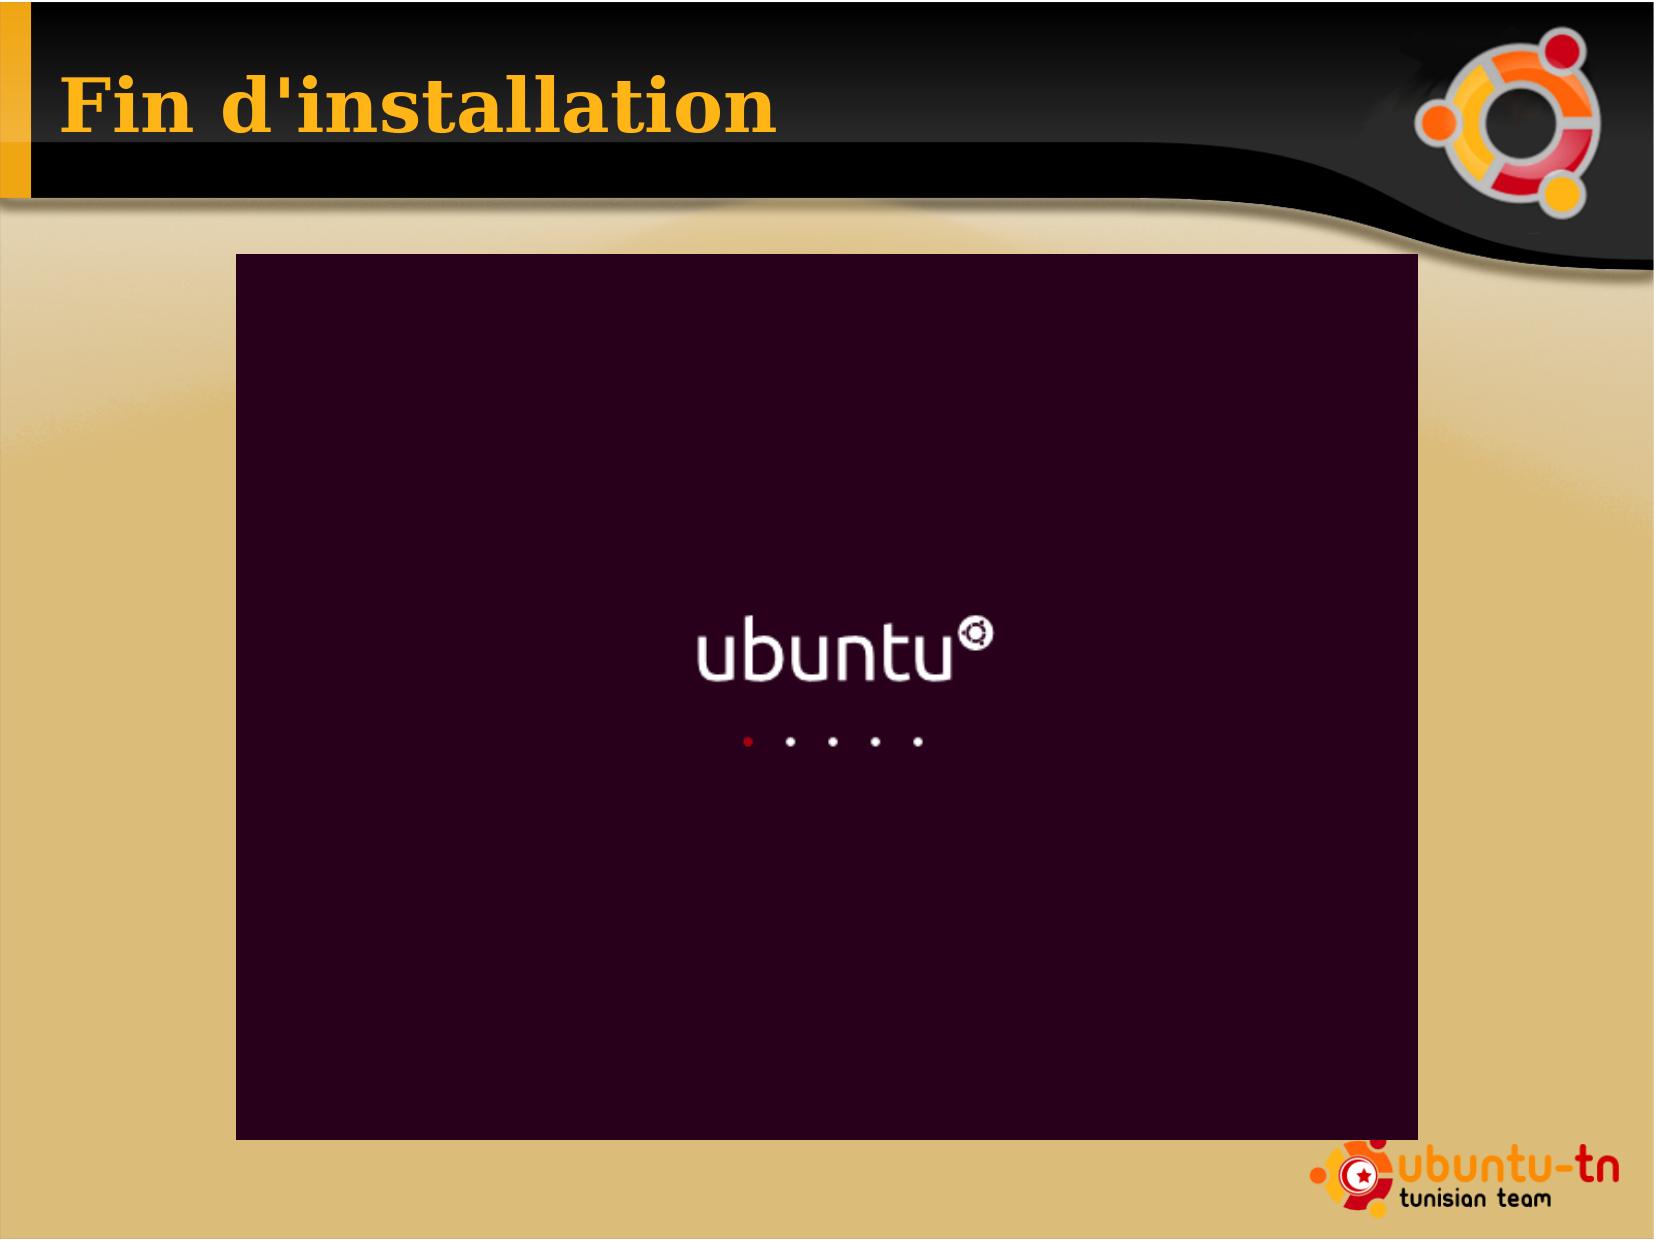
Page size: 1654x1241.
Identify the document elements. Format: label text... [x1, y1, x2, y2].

title Fin d'installation [59, 9, 1447, 202]
picture [0, 0, 1654, 1241]
